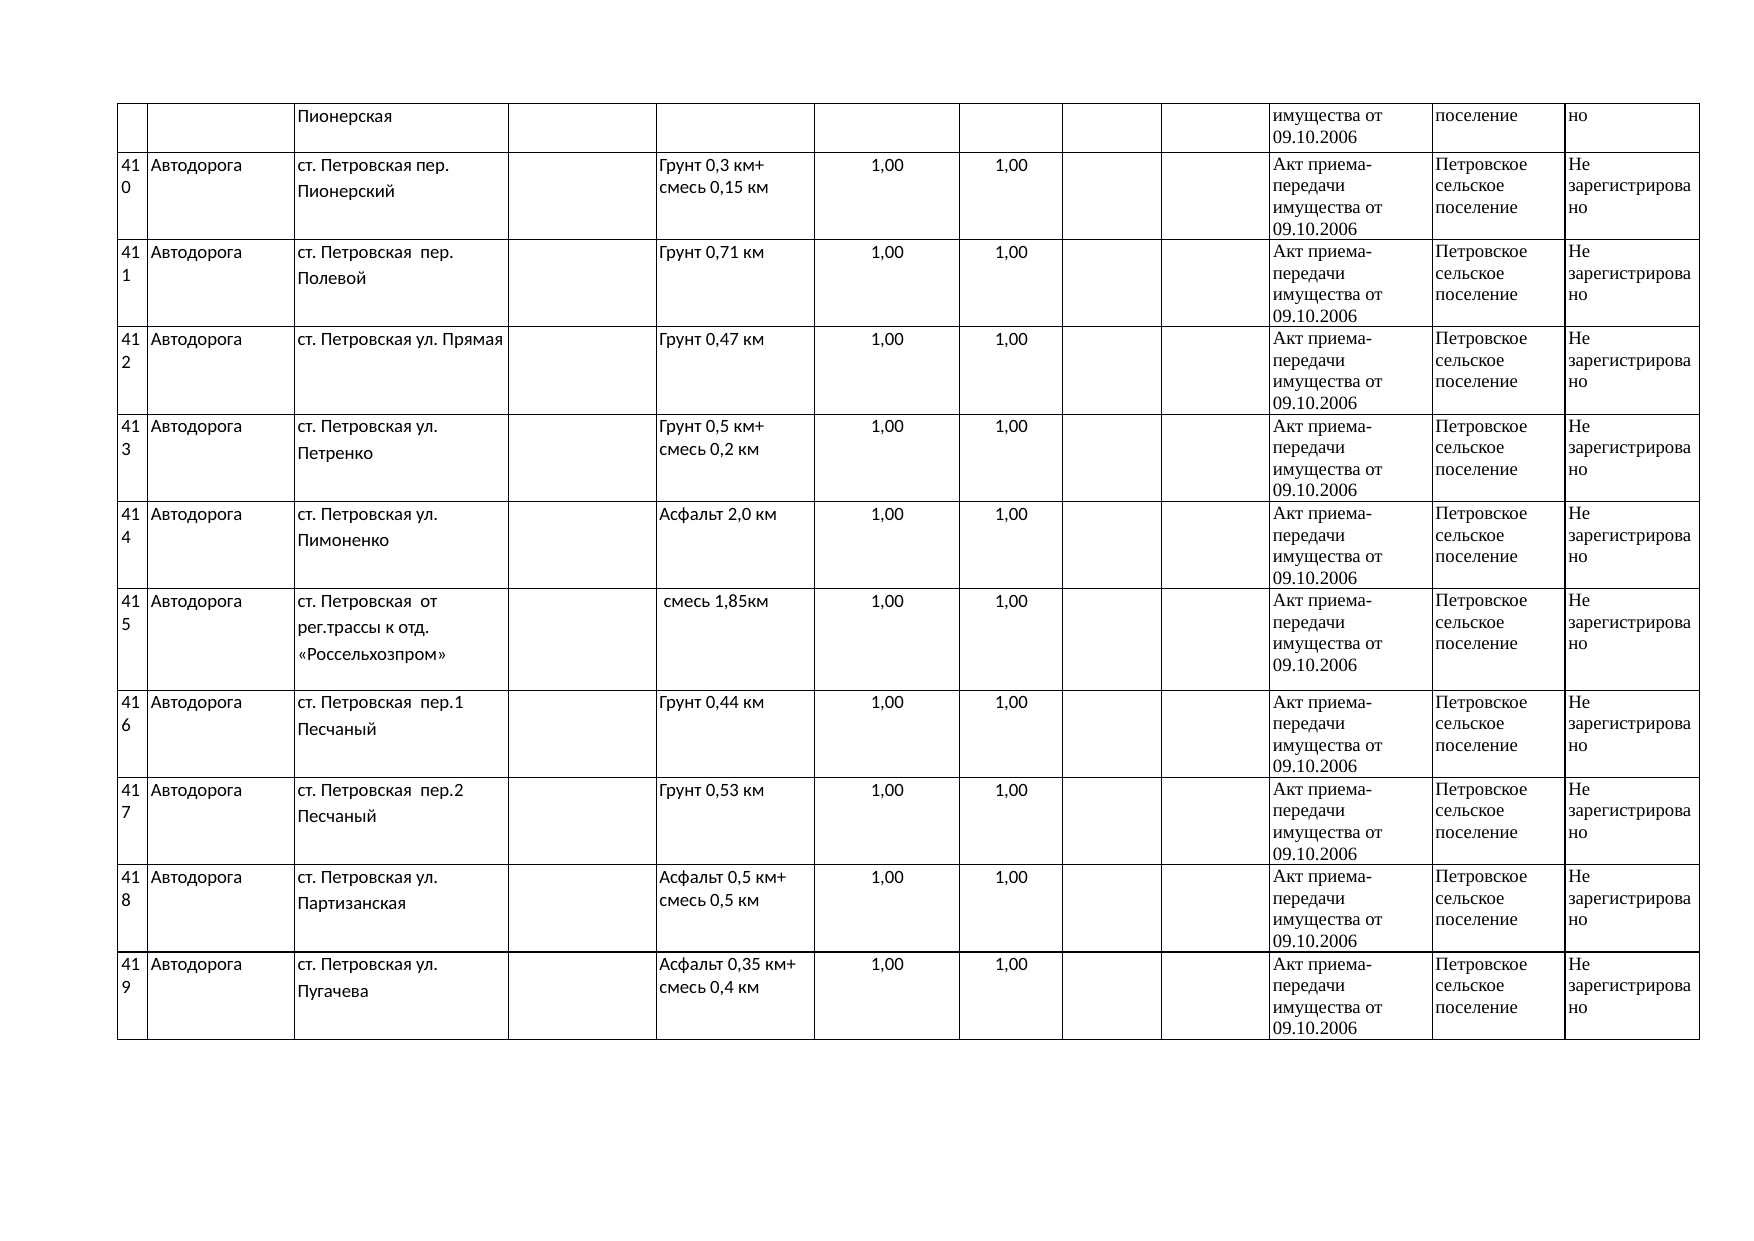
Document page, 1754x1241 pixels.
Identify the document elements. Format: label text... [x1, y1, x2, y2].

table_cell Автодорога [148, 589, 294, 689]
table_cell ст. Петровская пер.1 Песчаный [295, 691, 508, 777]
table_cell Асфальт 0,35 км+ смесь 0,4 км [657, 953, 814, 1039]
table_cell Грунт 0,44 км [657, 691, 814, 777]
table_cell Не зарегистрировано [1566, 589, 1699, 689]
table_cell 1,00 [960, 327, 1062, 413]
table_cell Не зарегистрировано [1566, 691, 1699, 777]
table_cell Не зарегистрировано [1566, 415, 1699, 501]
table_cell [1063, 691, 1161, 777]
table_cell Асфальт 0,5 км+ смесь 0,5 км [657, 865, 814, 951]
table_cell 1,00 [815, 502, 959, 588]
table_cell Акт приема-передачи имущества от 09.10.2006 [1270, 589, 1432, 689]
table_cell 1,00 [960, 778, 1062, 864]
table_cell 1,00 [960, 953, 1062, 1039]
table_cell Грунт 0,5 км+ смесь 0,2 км [657, 415, 814, 501]
table_cell Акт приема-передачи имущества от 09.10.2006 [1270, 153, 1432, 239]
table_cell ст. Петровская ул. Пимоненко [295, 502, 508, 588]
table_cell [1063, 502, 1161, 588]
table_cell Петровское сельское поселение [1433, 153, 1564, 239]
table_cell Автодорога [148, 865, 294, 951]
table_cell [1063, 415, 1161, 501]
table_cell [148, 104, 294, 152]
table_cell [1063, 865, 1161, 951]
table_cell Грунт 0,53 км [657, 778, 814, 864]
table_cell [1162, 104, 1269, 152]
table_cell Грунт 0,71 км [657, 240, 814, 326]
table_cell но [1566, 104, 1699, 152]
table_cell ст. Петровская ул. Партизанская [295, 865, 508, 951]
table_cell ст. Петровская пер. Пионерский [295, 153, 508, 239]
table_cell [1162, 502, 1269, 588]
table_cell 1,00 [960, 589, 1062, 689]
table_cell 417 [118, 778, 147, 864]
table_cell Автодорога [148, 691, 294, 777]
table_cell ст. Петровская ул. Петренко [295, 415, 508, 501]
table_cell Акт приема-передачи имущества от 09.10.2006 [1270, 778, 1432, 864]
table_cell [509, 953, 656, 1039]
table_cell 1,00 [815, 240, 959, 326]
table_cell Акт приема-передачи имущества от 09.10.2006 [1270, 327, 1432, 413]
table_cell [657, 104, 814, 152]
table_cell 1,00 [815, 415, 959, 501]
table_cell [118, 104, 147, 152]
table_cell имущества от 09.10.2006 [1270, 104, 1432, 152]
table_cell [1162, 778, 1269, 864]
table_cell Петровское сельское поселение [1433, 589, 1564, 689]
table_cell Автодорога [148, 240, 294, 326]
table_cell Асфальт 2,0 км [657, 502, 814, 588]
table_cell Не зарегистрировано [1566, 327, 1699, 413]
table_cell [509, 589, 656, 689]
table_cell Грунт 0,3 км+ смесь 0,15 км [657, 153, 814, 239]
table_cell 1,00 [815, 865, 959, 951]
table_cell Не зарегистрировано [1566, 240, 1699, 326]
table_cell [509, 104, 656, 152]
table_cell 415 [118, 589, 147, 689]
table_cell Петровское сельское поселение [1433, 502, 1564, 588]
table_cell Петровское сельское поселение [1433, 953, 1564, 1039]
table_cell Автодорога [148, 153, 294, 239]
table_cell 1,00 [815, 153, 959, 239]
table_cell Акт приема-передачи имущества от 09.10.2006 [1270, 865, 1432, 951]
table_cell Грунт 0,47 км [657, 327, 814, 413]
table_cell 419 [118, 953, 147, 1039]
table_cell 418 [118, 865, 147, 951]
table_cell [1162, 691, 1269, 777]
table_cell [1063, 104, 1161, 152]
table_cell [509, 153, 656, 239]
table_cell Не зарегистрировано [1566, 502, 1699, 588]
table_cell ст. Петровская ул. Пугачева [295, 953, 508, 1039]
table_cell поселение [1433, 104, 1564, 152]
table_cell [1063, 327, 1161, 413]
table_cell 412 [118, 327, 147, 413]
table_cell Петровское сельское поселение [1433, 865, 1564, 951]
table_cell Автодорога [148, 953, 294, 1039]
table_cell 1,00 [960, 153, 1062, 239]
table_cell [1162, 327, 1269, 413]
table_cell [1063, 953, 1161, 1039]
table_cell Петровское сельское поселение [1433, 240, 1564, 326]
table_cell Пионерская [295, 104, 508, 152]
table_cell Не зарегистрировано [1566, 953, 1699, 1039]
table_cell 416 [118, 691, 147, 777]
table_cell Автодорога [148, 415, 294, 501]
table_cell Петровское сельское поселение [1433, 691, 1564, 777]
table_cell [509, 778, 656, 864]
table_cell 1,00 [815, 691, 959, 777]
table_cell [509, 691, 656, 777]
table_cell Акт приема-передачи имущества от 09.10.2006 [1270, 240, 1432, 326]
table_cell [509, 240, 656, 326]
table_cell 1,00 [960, 691, 1062, 777]
table_cell Акт приема-передачи имущества от 09.10.2006 [1270, 502, 1432, 588]
table_cell 414 [118, 502, 147, 588]
table_cell 1,00 [815, 953, 959, 1039]
table_cell [1162, 240, 1269, 326]
table_cell [1162, 415, 1269, 501]
table_cell 1,00 [815, 778, 959, 864]
table_cell ст. Петровская пер. Полевой [295, 240, 508, 326]
table_cell 413 [118, 415, 147, 501]
table_cell 1,00 [960, 865, 1062, 951]
table_cell Акт приема-передачи имущества от 09.10.2006 [1270, 953, 1432, 1039]
table_cell 410 [118, 153, 147, 239]
table_cell [1162, 589, 1269, 689]
table_cell смесь 1,85км [657, 589, 814, 689]
table_cell Автодорога [148, 327, 294, 413]
table_cell Не зарегистрировано [1566, 778, 1699, 864]
table_cell 1,00 [960, 415, 1062, 501]
table_cell Не зарегистрировано [1566, 153, 1699, 239]
table_cell Акт приема-передачи имущества от 09.10.2006 [1270, 691, 1432, 777]
table_cell [509, 415, 656, 501]
table_cell [1063, 589, 1161, 689]
table_cell 1,00 [815, 589, 959, 689]
table_cell Петровское сельское поселение [1433, 327, 1564, 413]
table_cell Акт приема-передачи имущества от 09.10.2006 [1270, 415, 1432, 501]
table_cell [1162, 953, 1269, 1039]
table_cell [1162, 865, 1269, 951]
table_cell 1,00 [815, 327, 959, 413]
table_cell [960, 104, 1062, 152]
table_cell ст. Петровская от рег.трассы к отд. «Россельхозпром» [295, 589, 508, 689]
table_cell 1,00 [960, 502, 1062, 588]
table_cell [509, 502, 656, 588]
table_cell [815, 104, 959, 152]
table_cell [1063, 153, 1161, 239]
table_cell [509, 327, 656, 413]
table_cell ст. Петровская пер.2 Песчаный [295, 778, 508, 864]
table_cell [1063, 778, 1161, 864]
table_cell 1,00 [960, 240, 1062, 326]
table_cell Автодорога [148, 778, 294, 864]
table_cell Петровское сельское поселение [1433, 415, 1564, 501]
table_cell [1063, 240, 1161, 326]
table_cell Не зарегистрировано [1566, 865, 1699, 951]
table_cell Петровское сельское поселение [1433, 778, 1564, 864]
table_cell 411 [118, 240, 147, 326]
table_cell [1162, 153, 1269, 239]
table_cell Автодорога [148, 502, 294, 588]
table_cell ст. Петровская ул. Прямая [295, 327, 508, 413]
table_cell [509, 865, 656, 951]
